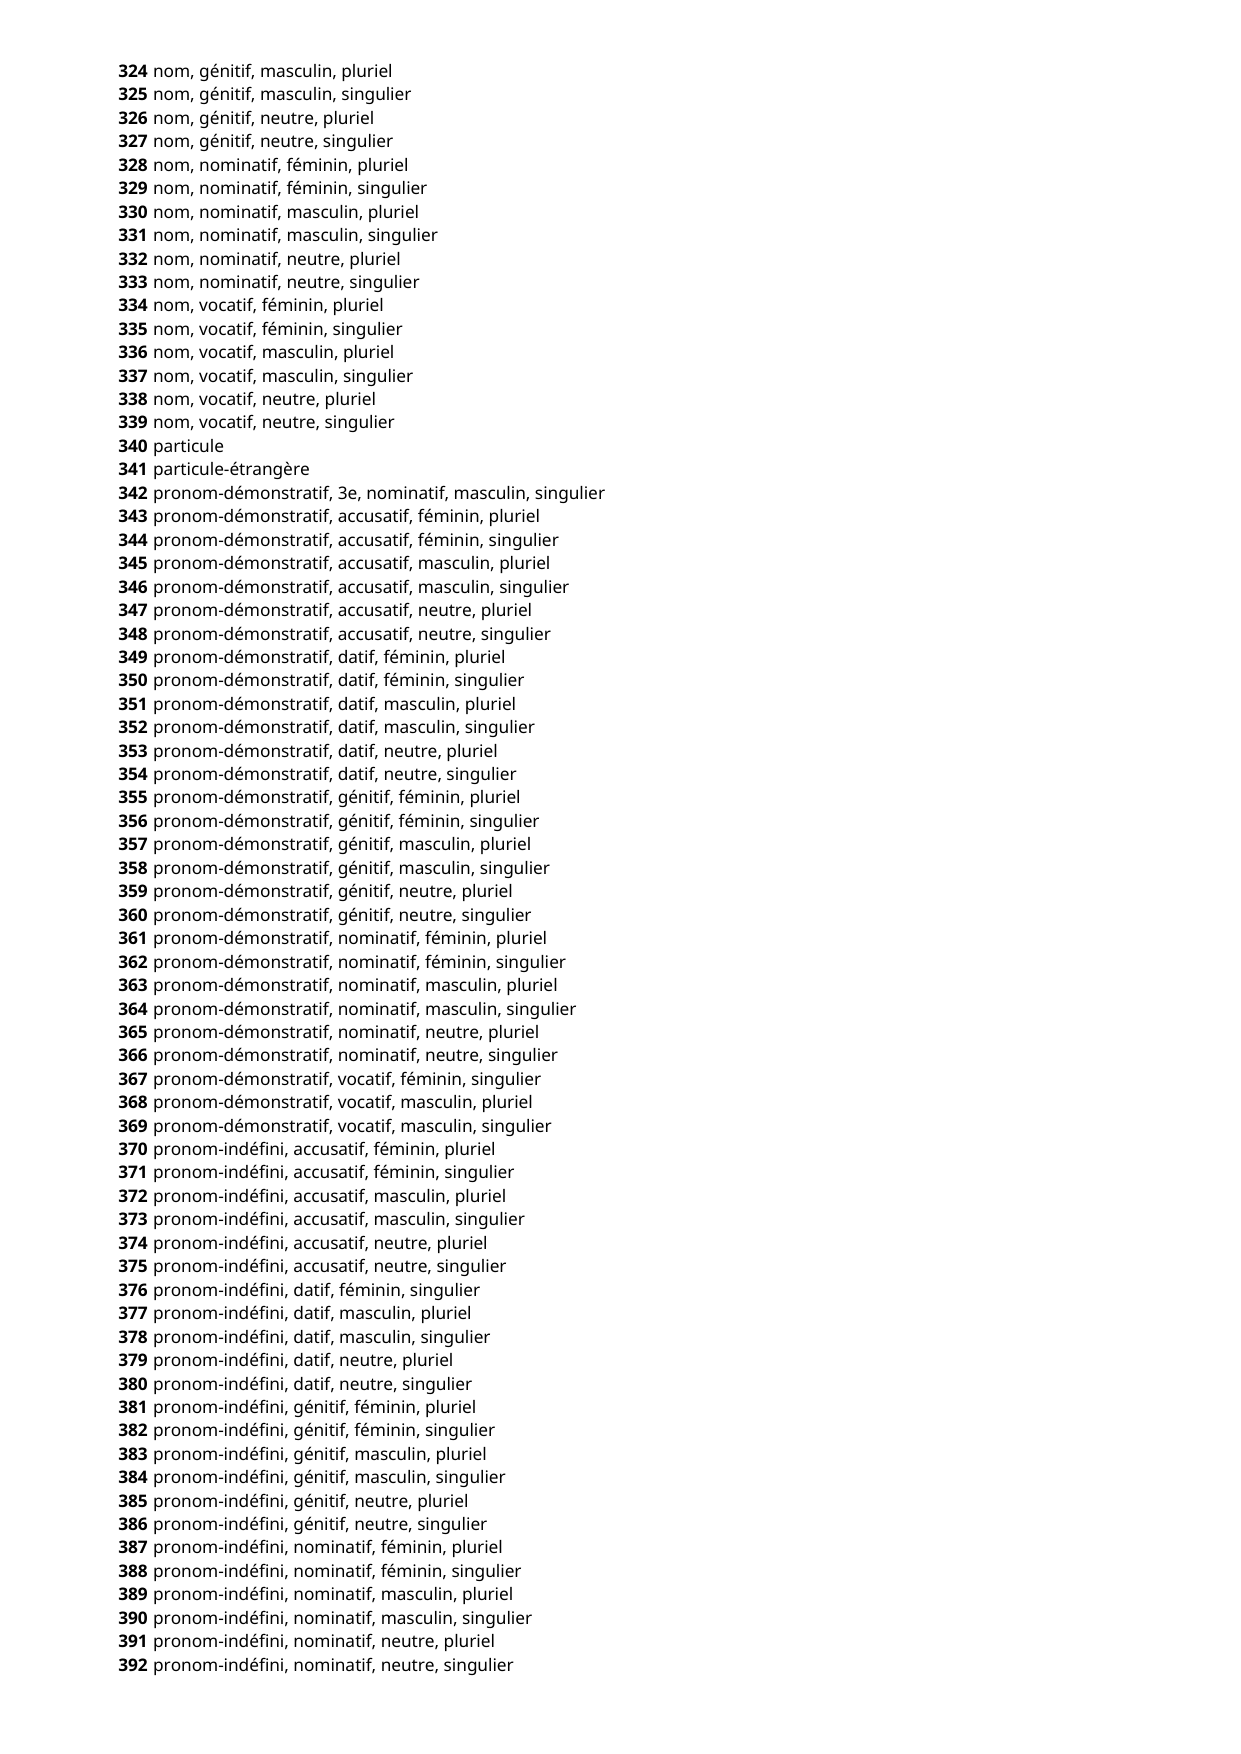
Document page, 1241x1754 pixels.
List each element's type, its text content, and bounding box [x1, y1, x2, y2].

table_cell 357 [118, 833, 153, 856]
table_cell pronom-démonstratif, accusatif, féminin, pluriel [153, 504, 1240, 528]
table_cell particule [153, 434, 1240, 457]
table_cell 378 [118, 1325, 153, 1348]
table_cell 364 [118, 997, 153, 1020]
table_cell 391 [118, 1629, 153, 1653]
table_cell 329 [118, 176, 153, 200]
table_cell 363 [118, 973, 153, 997]
table_cell 347 [118, 598, 153, 622]
table_cell 352 [118, 715, 153, 739]
table_cell pronom-démonstratif, génitif, féminin, pluriel [153, 786, 1240, 809]
table_cell pronom-démonstratif, accusatif, neutre, pluriel [153, 598, 1240, 622]
table_cell 355 [118, 786, 153, 809]
table_cell nom, génitif, masculin, singulier [153, 83, 1240, 106]
table_cell 386 [118, 1512, 153, 1536]
table_cell pronom-indéfini, génitif, féminin, pluriel [153, 1395, 1240, 1418]
table_cell nom, nominatif, masculin, pluriel [153, 200, 1240, 223]
table_cell pronom-démonstratif, nominatif, masculin, singulier [153, 997, 1240, 1020]
table_cell 344 [118, 528, 153, 551]
table_cell 374 [118, 1231, 153, 1254]
table_cell 356 [118, 809, 153, 832]
table_cell 384 [118, 1465, 153, 1489]
table_cell 372 [118, 1184, 153, 1207]
table_cell 380 [118, 1372, 153, 1395]
table_cell pronom-indéfini, nominatif, masculin, singulier [153, 1606, 1240, 1629]
table_cell 375 [118, 1254, 153, 1278]
table_cell 333 [118, 270, 153, 293]
table_cell pronom-démonstratif, vocatif, masculin, singulier [153, 1114, 1240, 1137]
table_cell nom, nominatif, féminin, pluriel [153, 153, 1240, 176]
table_cell 346 [118, 575, 153, 598]
table_cell nom, vocatif, féminin, singulier [153, 317, 1240, 340]
table_cell pronom-indéfini, nominatif, neutre, pluriel [153, 1629, 1240, 1653]
table_cell nom, vocatif, féminin, pluriel [153, 294, 1240, 317]
table_cell pronom-indéfini, génitif, neutre, pluriel [153, 1489, 1240, 1512]
table_cell nom, génitif, neutre, singulier [153, 129, 1240, 153]
table_cell 365 [118, 1020, 153, 1043]
table_cell pronom-démonstratif, nominatif, neutre, pluriel [153, 1020, 1240, 1043]
table_cell 358 [118, 856, 153, 879]
table_cell pronom-démonstratif, accusatif, féminin, singulier [153, 528, 1240, 551]
table_cell 354 [118, 762, 153, 786]
table_cell pronom-démonstratif, accusatif, masculin, singulier [153, 575, 1240, 598]
table_cell nom, nominatif, féminin, singulier [153, 176, 1240, 200]
table_cell pronom-indéfini, génitif, masculin, singulier [153, 1465, 1240, 1489]
table_cell pronom-démonstratif, accusatif, neutre, singulier [153, 622, 1240, 645]
table_cell 345 [118, 551, 153, 575]
table_cell 334 [118, 294, 153, 317]
table_cell pronom-indéfini, nominatif, masculin, pluriel [153, 1583, 1240, 1606]
table_cell 331 [118, 223, 153, 247]
table_cell 373 [118, 1208, 153, 1231]
table_cell pronom-indéfini, datif, masculin, pluriel [153, 1301, 1240, 1325]
table_cell 383 [118, 1442, 153, 1465]
table_cell 385 [118, 1489, 153, 1512]
table_cell pronom-démonstratif, génitif, masculin, singulier [153, 856, 1240, 879]
table_cell pronom-démonstratif, nominatif, masculin, pluriel [153, 973, 1240, 997]
table_cell 389 [118, 1583, 153, 1606]
table_cell pronom-démonstratif, datif, masculin, pluriel [153, 692, 1240, 715]
table_cell nom, vocatif, neutre, singulier [153, 411, 1240, 434]
table_cell 360 [118, 903, 153, 926]
table_cell 376 [118, 1278, 153, 1301]
table_cell 353 [118, 739, 153, 762]
table_cell 336 [118, 340, 153, 364]
table_cell pronom-démonstratif, datif, neutre, pluriel [153, 739, 1240, 762]
table_cell 326 [118, 106, 153, 129]
table_cell 382 [118, 1419, 153, 1442]
table_cell pronom-démonstratif, nominatif, féminin, pluriel [153, 926, 1240, 950]
table_cell pronom-indéfini, accusatif, neutre, singulier [153, 1254, 1240, 1278]
table_cell pronom-démonstratif, 3e, nominatif, masculin, singulier [153, 481, 1240, 504]
table_cell pronom-démonstratif, vocatif, féminin, singulier [153, 1067, 1240, 1090]
table_cell 325 [118, 83, 153, 106]
table_cell 339 [118, 411, 153, 434]
table_cell 379 [118, 1348, 153, 1372]
table_cell nom, vocatif, masculin, pluriel [153, 340, 1240, 364]
table_cell 349 [118, 645, 153, 668]
table_cell pronom-indéfini, accusatif, masculin, singulier [153, 1208, 1240, 1231]
table_cell pronom-démonstratif, génitif, féminin, singulier [153, 809, 1240, 832]
table_cell pronom-démonstratif, génitif, neutre, singulier [153, 903, 1240, 926]
table_cell 340 [118, 434, 153, 457]
table_cell pronom-indéfini, accusatif, féminin, singulier [153, 1161, 1240, 1184]
table_cell nom, génitif, masculin, pluriel [153, 59, 1240, 82]
table_cell 361 [118, 926, 153, 950]
table_cell pronom-indéfini, accusatif, neutre, pluriel [153, 1231, 1240, 1254]
table_cell 368 [118, 1090, 153, 1114]
table_cell 359 [118, 879, 153, 903]
table_cell 350 [118, 669, 153, 692]
table_cell pronom-indéfini, datif, masculin, singulier [153, 1325, 1240, 1348]
table_cell 348 [118, 622, 153, 645]
table_cell 366 [118, 1044, 153, 1067]
table_cell pronom-indéfini, accusatif, féminin, pluriel [153, 1137, 1240, 1161]
table_cell 327 [118, 129, 153, 153]
table_cell nom, vocatif, masculin, singulier [153, 364, 1240, 387]
table_cell 328 [118, 153, 153, 176]
table_cell 381 [118, 1395, 153, 1418]
table_cell pronom-démonstratif, datif, masculin, singulier [153, 715, 1240, 739]
table_cell nom, vocatif, neutre, pluriel [153, 387, 1240, 411]
table_cell 388 [118, 1559, 153, 1582]
table_cell nom, nominatif, neutre, singulier [153, 270, 1240, 293]
table_cell 371 [118, 1161, 153, 1184]
table_cell particule-étrangère [153, 458, 1240, 481]
table_cell 369 [118, 1114, 153, 1137]
table_cell 351 [118, 692, 153, 715]
table_cell pronom-indéfini, accusatif, masculin, pluriel [153, 1184, 1240, 1207]
table_cell pronom-démonstratif, nominatif, neutre, singulier [153, 1044, 1240, 1067]
table_cell pronom-indéfini, génitif, féminin, singulier [153, 1419, 1240, 1442]
table_cell 324 [118, 59, 153, 82]
table_cell 370 [118, 1137, 153, 1161]
table_cell nom, nominatif, masculin, singulier [153, 223, 1240, 247]
table_cell pronom-démonstratif, datif, féminin, singulier [153, 669, 1240, 692]
table_cell pronom-indéfini, datif, féminin, singulier [153, 1278, 1240, 1301]
table_cell nom, nominatif, neutre, pluriel [153, 247, 1240, 270]
table_cell nom, génitif, neutre, pluriel [153, 106, 1240, 129]
table_cell 387 [118, 1536, 153, 1559]
table_cell 330 [118, 200, 153, 223]
table_cell 390 [118, 1606, 153, 1629]
table_cell pronom-indéfini, nominatif, féminin, singulier [153, 1559, 1240, 1582]
table_cell pronom-indéfini, nominatif, neutre, singulier [153, 1653, 1240, 1676]
table_cell pronom-indéfini, datif, neutre, pluriel [153, 1348, 1240, 1372]
table_cell 332 [118, 247, 153, 270]
table_cell 362 [118, 950, 153, 973]
table_cell pronom-démonstratif, génitif, neutre, pluriel [153, 879, 1240, 903]
table_cell 392 [118, 1653, 153, 1676]
table_cell pronom-indéfini, génitif, neutre, singulier [153, 1512, 1240, 1536]
table_cell 335 [118, 317, 153, 340]
table_cell 377 [118, 1301, 153, 1325]
table_cell pronom-démonstratif, datif, neutre, singulier [153, 762, 1240, 786]
table_cell 337 [118, 364, 153, 387]
table_cell pronom-démonstratif, datif, féminin, pluriel [153, 645, 1240, 668]
table_cell pronom-démonstratif, accusatif, masculin, pluriel [153, 551, 1240, 575]
table_cell 367 [118, 1067, 153, 1090]
table_cell pronom-indéfini, datif, neutre, singulier [153, 1372, 1240, 1395]
table_cell 343 [118, 504, 153, 528]
table_cell pronom-démonstratif, vocatif, masculin, pluriel [153, 1090, 1240, 1114]
table_cell pronom-indéfini, génitif, masculin, pluriel [153, 1442, 1240, 1465]
table_cell pronom-indéfini, nominatif, féminin, pluriel [153, 1536, 1240, 1559]
table_cell 342 [118, 481, 153, 504]
table_cell pronom-démonstratif, génitif, masculin, pluriel [153, 833, 1240, 856]
table_cell 338 [118, 387, 153, 411]
table_cell pronom-démonstratif, nominatif, féminin, singulier [153, 950, 1240, 973]
table_cell 341 [118, 458, 153, 481]
